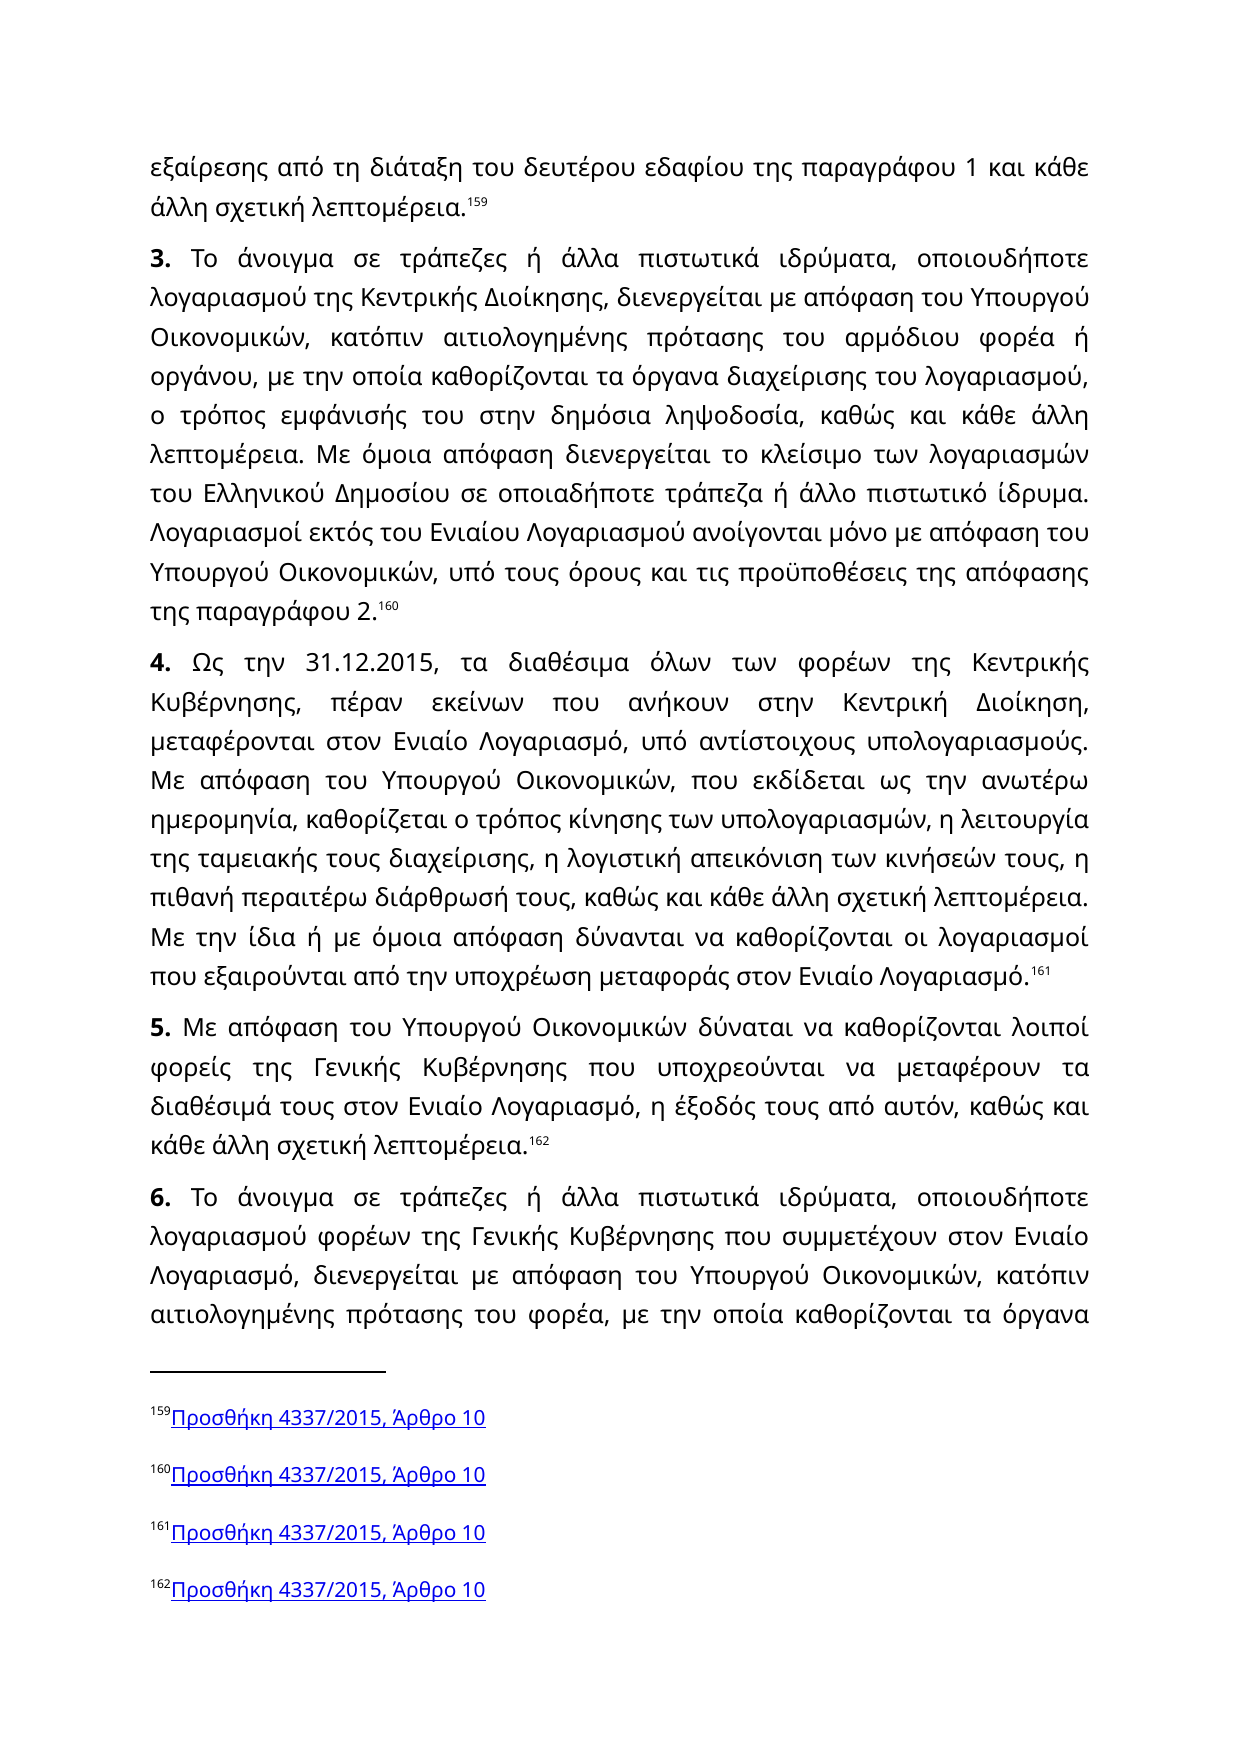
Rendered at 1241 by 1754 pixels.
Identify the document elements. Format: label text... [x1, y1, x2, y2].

text 4. Ως την 31.12.2015, τα διαθέσιμα όλων των φορέων της Κεντρικής Κυβέρνησης, πέραν εκείνων που ανήκουν στην Κεντρική Διοίκηση, μεταφέρονται στον Ενιαίο Λογαριασμό, υπό αντίστοιχους υπολογαριασμούς. Με απόφαση του Υπουργού Οικονομικών, που εκδίδεται ως την ανωτέρω ημερομηνία, καθορίζεται ο τρόπος κίνησης των υπολογαριασμών, η λειτουργία της ταμειακής τους διαχείρισης, η λογιστική απεικόνιση των κινήσεών τους, η πιθανή περαιτέρω διάρθρωσή τους, καθώς και κάθε άλλη σχετική λεπτομέρεια. Με την ίδια ή με όμοια απόφαση δύνανται να καθορίζονται οι λογαριασμοί που εξαιρούνται από την υποχρέωση μεταφοράς στον Ενιαίο Λογαριασμό. [150, 645, 1090, 992]
text εξαίρεσης από τη διάταξη του δευτέρου εδαφίου της παραγράφου 1 και κάθε άλλη σχετική λεπτομέρεια. [150, 150, 1090, 223]
text Προσθήκη 4337/2015, Άρθρο 10 [150, 1576, 1090, 1604]
text 6. Το άνοιγμα σε τράπεζες ή άλλα πιστωτικά ιδρύματα, οποιουδήποτε λογαριασμού φορέων της Γενικής Κυβέρνησης που συμμετέχουν στον Ενιαίο Λογαριασμό, διενεργείται με απόφαση του Υπουργού Οικονομικών, κατόπιν αιτιολογημένης πρότασης του φορέα, με την οποία καθορίζονται τα όργανα [150, 1179, 1090, 1331]
text Προσθήκη 4337/2015, Άρθρο 10 [150, 1403, 1090, 1431]
text Προσθήκη 4337/2015, Άρθρο 10 [150, 1460, 1090, 1489]
text Προσθήκη 4337/2015, Άρθρο 10 [150, 1518, 1090, 1546]
text 5. Με απόφαση του Υπουργού Οικονομικών δύναται να καθορίζονται λοιποί φορείς της Γενικής Κυβέρνησης που υποχρεούνται να μεταφέρουν τα διαθέσιμά τους στον Ενιαίο Λογαριασμό, η έξοδός τους από αυτόν, καθώς και κάθε άλλη σχετική λεπτομέρεια. [150, 1010, 1090, 1162]
text 3. Το άνοιγμα σε τράπεζες ή άλλα πιστωτικά ιδρύματα, οποιουδήποτε λογαριασμού της Κεντρικής Διοίκησης, διενεργείται με απόφαση του Υπουργού Οικονομικών, κατόπιν αιτιολογημένης πρότασης του αρμόδιου φορέα ή οργάνου, με την οποία καθορίζονται τα όργανα διαχείρισης του λογαριασμού, ο τρόπος εμφάνισής του στην δημόσια ληψοδοσία, καθώς και κάθε άλλη λεπτομέρεια. Με όμοια απόφαση διενεργείται το κλείσιμο των λογαριασμών του Ελληνικού Δημοσίου σε οποιαδήποτε τράπεζα ή άλλο πιστωτικό ίδρυμα. Λογαριασμοί εκτός του Ενιαίου Λογαριασμού ανοίγονται μόνο με απόφαση του Υπουργού Οικονομικών, υπό τους όρους και τις προϋποθέσεις της απόφασης της παραγράφου 2. [150, 241, 1090, 627]
